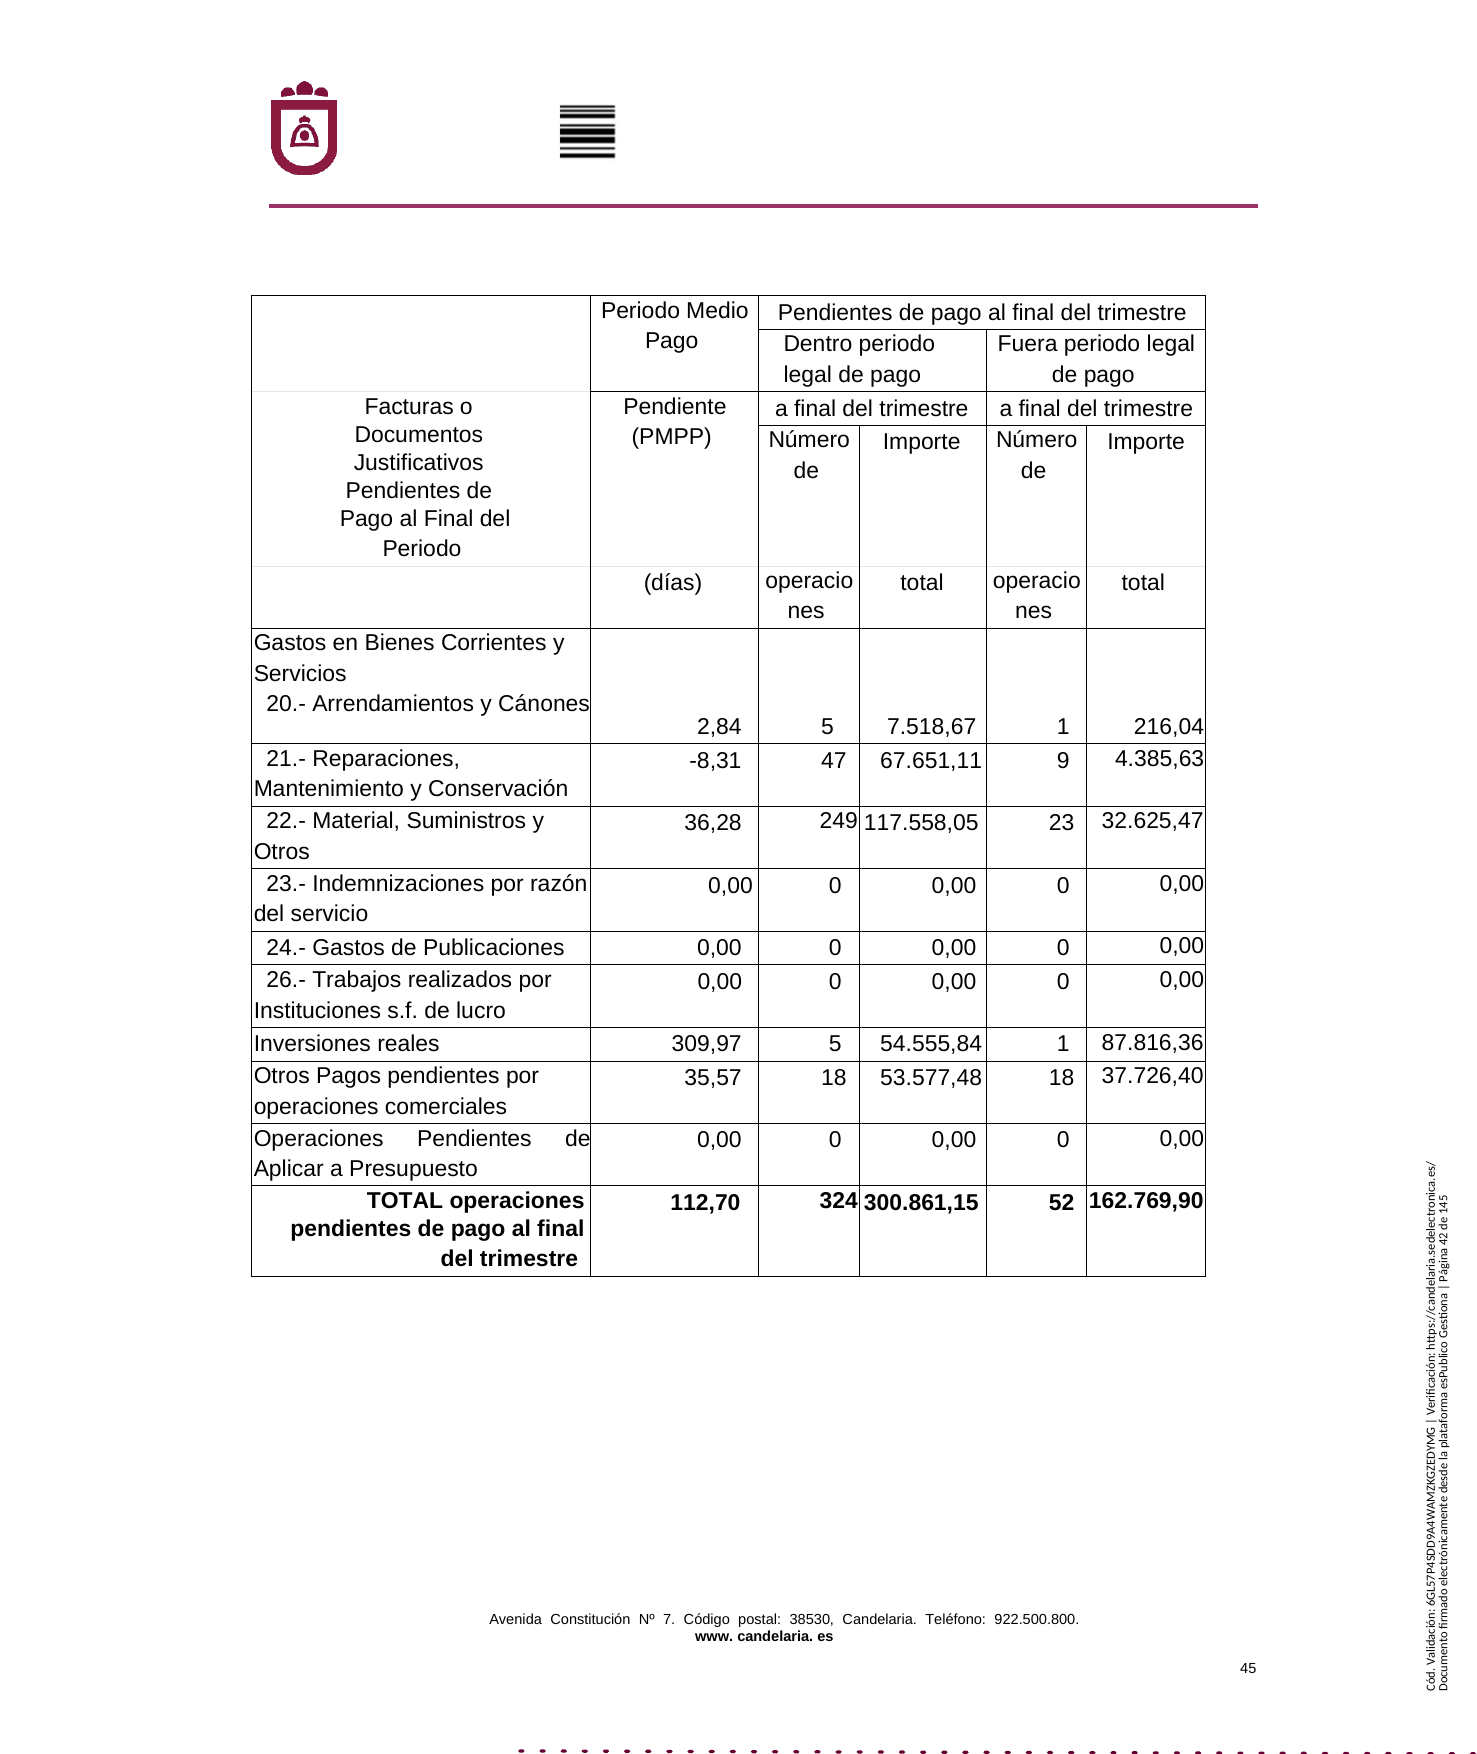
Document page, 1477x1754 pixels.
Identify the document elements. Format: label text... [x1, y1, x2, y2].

table_cell 54.555,84 [860, 1028, 986, 1061]
table_cell 18 [987, 1062, 1086, 1123]
table_cell 0,00 [860, 932, 986, 964]
table_cell 0 [987, 932, 1086, 964]
table_cell 53.577,48 [860, 1062, 986, 1123]
table_cell operaciones [759, 567, 859, 628]
table_header Pendientes de pago al final del trimestre [759, 296, 1205, 329]
table_cell 32.625,47 [1087, 807, 1205, 868]
table_cell 0 [987, 965, 1086, 1027]
table_cell 0 [759, 869, 859, 931]
table_cell 7.518,67 [860, 629, 986, 743]
table_cell TOTAL operaciones pendientes de pago al final del trimestre [252, 1186, 590, 1276]
table_cell 0,00 [591, 965, 758, 1027]
table_cell 0,00 [591, 869, 758, 931]
table_cell [252, 567, 590, 628]
table_cell operaciones [987, 567, 1086, 628]
table_cell 0 [759, 965, 859, 1027]
table_cell 0 [987, 1124, 1086, 1185]
table_cell a final del trimestre [759, 392, 986, 425]
table_cell (días) [591, 567, 758, 628]
table_cell 1 [987, 629, 1086, 743]
table_cell 0 [759, 932, 859, 964]
table_cell 249 [759, 807, 859, 868]
table_cell 112,70 [591, 1186, 758, 1276]
table_cell 87.816,36 [1087, 1028, 1205, 1061]
table_cell 37.726,40 [1087, 1062, 1205, 1123]
table_cell 0,00 [1087, 869, 1205, 931]
table_cell 162.769,90 [1087, 1186, 1205, 1276]
table_cell 24.- Gastos de Publicaciones [252, 932, 590, 964]
table_cell Operaciones Pendientes de Aplicar a Presupuesto [252, 1124, 590, 1185]
table_cell 300.861,15 [860, 1186, 986, 1276]
table_cell Gastos en Bienes Corrientes y Servicios 20.- Arrendamientos y Cánones [252, 629, 590, 743]
table_cell 26.- Trabajos realizados por Instituciones s.f. de lucro [252, 965, 590, 1027]
table_cell 67.651,11 [860, 744, 986, 806]
table_cell 0,00 [1087, 965, 1205, 1027]
table_cell 0,00 [1087, 1124, 1205, 1185]
table_cell 9 [987, 744, 1086, 806]
table_cell Número de [759, 426, 859, 566]
table_cell 0,00 [860, 869, 986, 931]
table_cell 5 [759, 629, 859, 743]
table_cell 0,00 [860, 965, 986, 1027]
table_cell 23.- Indemnizaciones por razón del servicio [252, 869, 590, 931]
table_cell 22.- Material, Suministros y Otros [252, 807, 590, 868]
table_cell 0 [759, 1124, 859, 1185]
table_cell total [1087, 567, 1205, 628]
table_cell 21.- Reparaciones, Mantenimiento y Conservación [252, 744, 590, 806]
table_cell 324 [759, 1186, 859, 1276]
table_cell 52 [987, 1186, 1086, 1276]
table_cell Importe [1087, 426, 1205, 566]
table_cell 5 [759, 1028, 859, 1061]
table_cell total [860, 567, 986, 628]
table_cell 0,00 [591, 932, 758, 964]
table_cell Pendiente (PMPP) [591, 392, 758, 566]
table_cell 309,97 [591, 1028, 758, 1061]
table_cell 18 [759, 1062, 859, 1123]
table_cell Otros Pagos pendientes por operaciones comerciales [252, 1062, 590, 1123]
table_cell -8,31 [591, 744, 758, 806]
table_cell 216,04 [1087, 629, 1205, 743]
table_cell 4.385,63 [1087, 744, 1205, 806]
table_cell Dentro periodo legal de pago [759, 330, 986, 391]
table_cell 117.558,05 [860, 807, 986, 868]
table_header [252, 296, 590, 391]
table_cell Facturas o Documentos Justificativos Pendientes de Pago al Final del Periodo [252, 392, 590, 566]
table_cell 0,00 [860, 1124, 986, 1185]
table_cell Fuera periodo legal de pago [987, 330, 1205, 391]
table_cell 0,00 [591, 1124, 758, 1185]
table_cell 1 [987, 1028, 1086, 1061]
table_cell 23 [987, 807, 1086, 868]
table_cell Número de [987, 426, 1086, 566]
table_header Periodo Medio Pago [591, 296, 758, 391]
table_cell 0,00 [1087, 932, 1205, 964]
table_cell 47 [759, 744, 859, 806]
table_cell a final del trimestre [987, 392, 1205, 425]
table_cell 0 [987, 869, 1086, 931]
table_cell 35,57 [591, 1062, 758, 1123]
table_cell Importe [860, 426, 986, 566]
table_cell Inversiones reales [252, 1028, 590, 1061]
table_cell 2,84 [591, 629, 758, 743]
table_cell 36,28 [591, 807, 758, 868]
